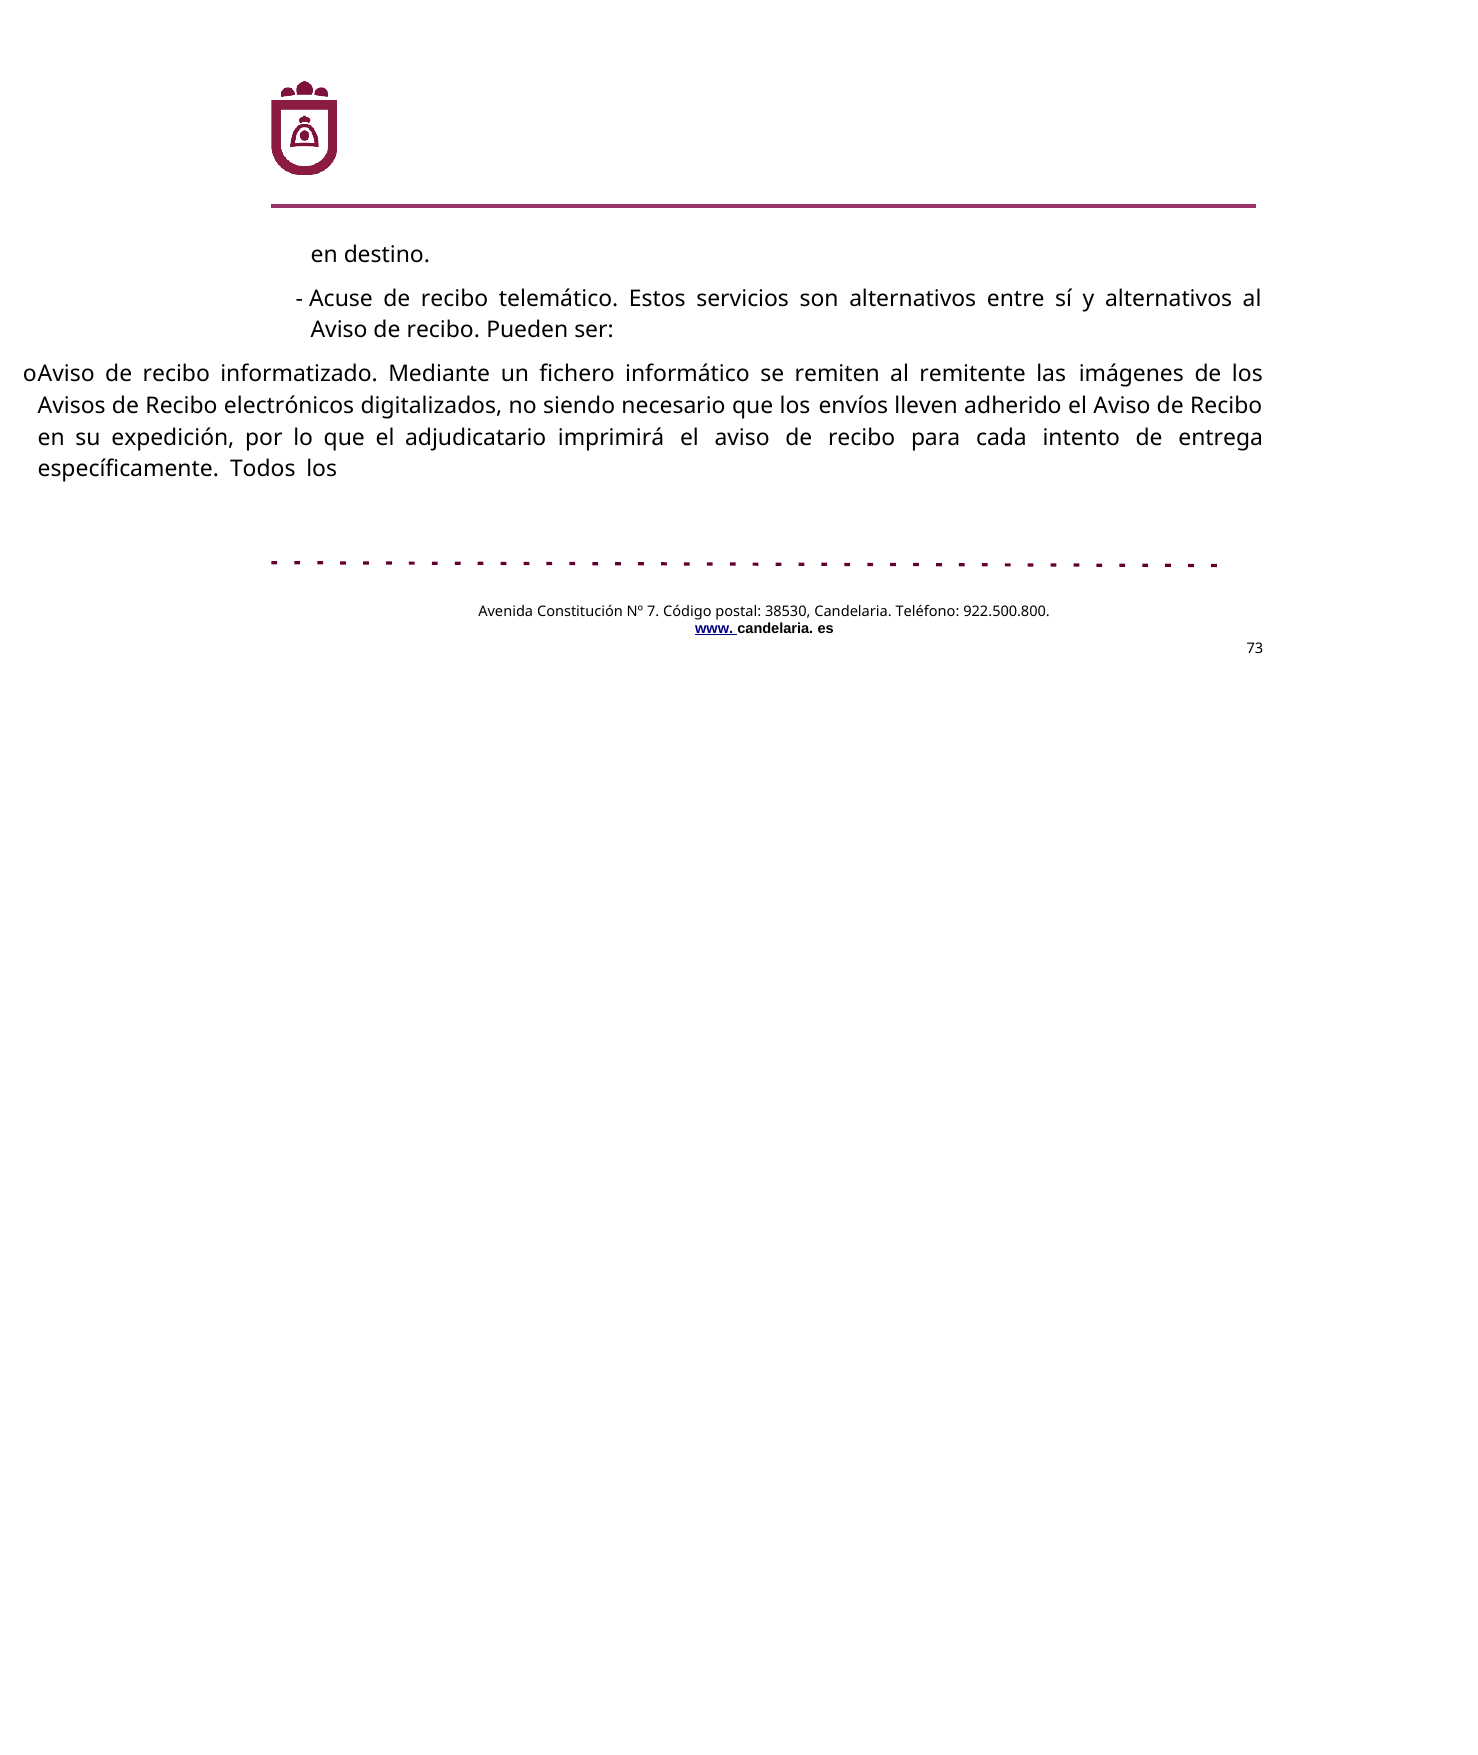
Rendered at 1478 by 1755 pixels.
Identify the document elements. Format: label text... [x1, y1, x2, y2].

text Avenida Constitución Nº 7. Código postal: 38530, Candelaria. Teléfono: 922.500.800. [408, 604, 1120, 620]
list Aviso de recibo informatizado. Mediante un fichero informático se remiten al remitente las imágenes de los Avisos de Recibo electrónicos digitalizados, no siendo necesario que los envíos lleven adherido el Aviso de Recibo en su expedición, por lo que el adjudicatario imprimirá el aviso de recibo para cada intento de entrega específicamente. Todos los [23, 357, 1263, 483]
text www. candelaria. es [408, 620, 1120, 637]
list Acuse de recibo telemático. Estos servicios son alternativos entre sí y alternativos al Aviso de recibo. Pueden ser: [295, 282, 1262, 344]
text 73 [37, 637, 1263, 657]
list en destino. [295, 238, 1263, 269]
